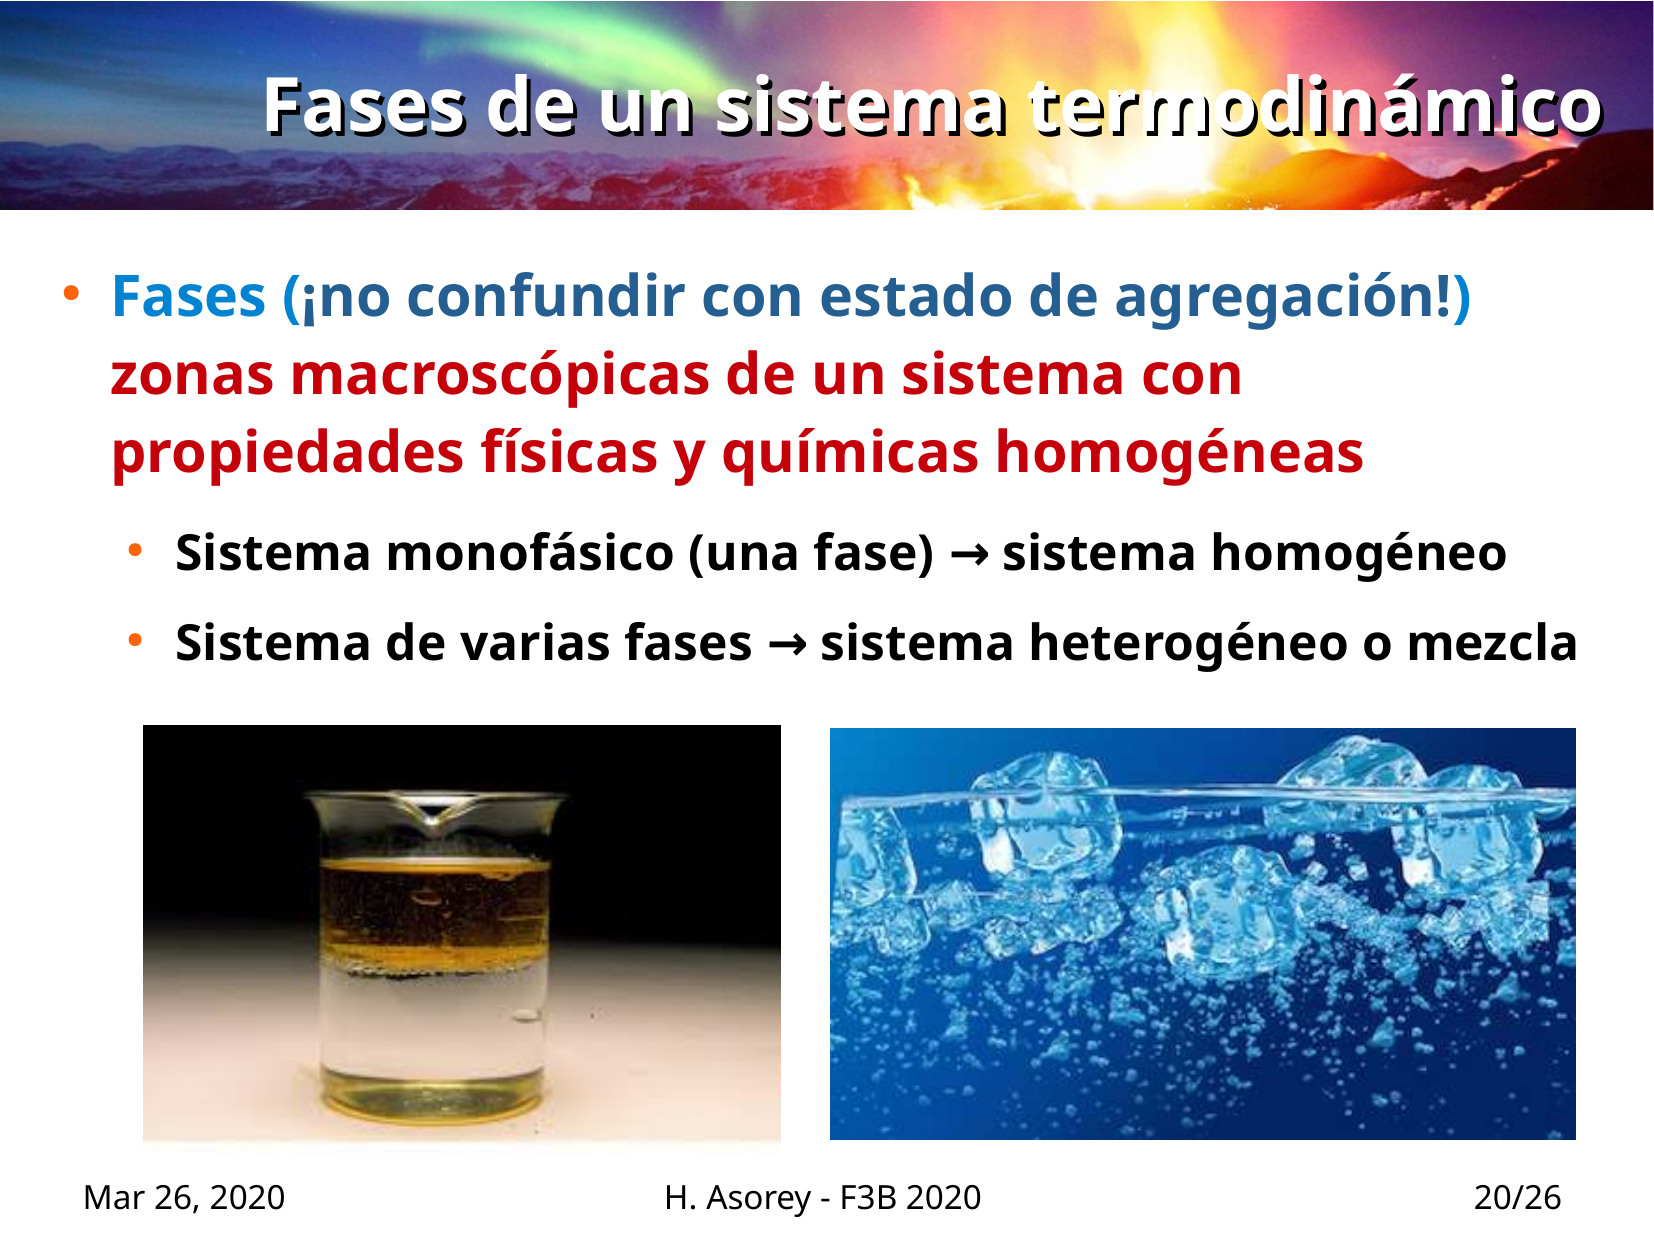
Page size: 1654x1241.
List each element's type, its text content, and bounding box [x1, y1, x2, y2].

picture [830, 728, 1576, 1141]
list Fases (¡no confundir con estado de agregación!) zonas macroscópicas de un sistema con propiedades físicas y químicas homogéneas Sistema monofásico (una fase) → sistema homogéneo Sistema de varias fases → sistema heterogéneo o mezcla [45, 255, 1606, 685]
picture [0, 1, 1654, 210]
title Fases de un sistema termodinámico [45, 15, 1606, 191]
picture [143, 725, 781, 1155]
